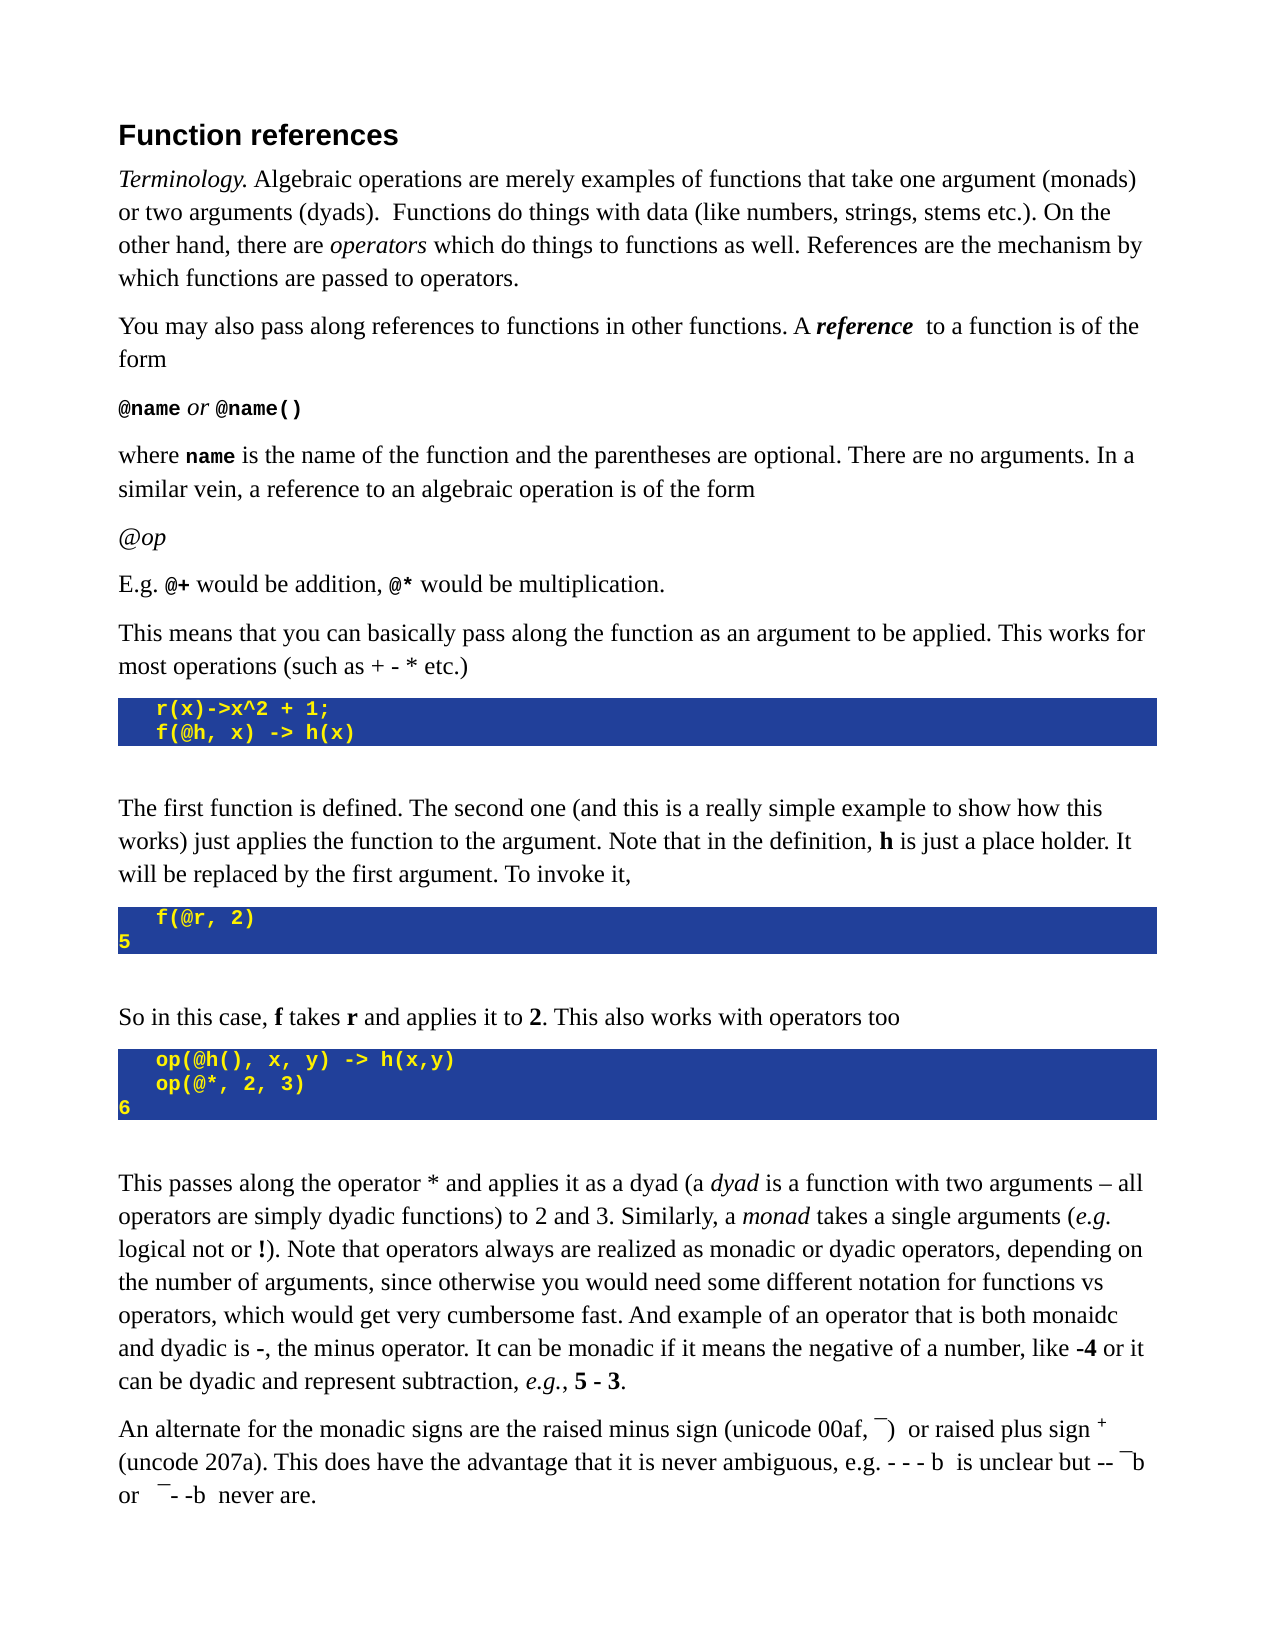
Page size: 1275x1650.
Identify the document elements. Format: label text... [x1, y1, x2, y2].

text This means that you can basically pass along the function as an argument to be applied. This works for most operations (such as + - * etc.) [118, 618, 1157, 679]
text 6 [118, 1097, 1157, 1120]
text E.g. @+ would be addition, @* would be multiplication. [118, 569, 1157, 599]
text r(x)->x^2 + 1; [118, 698, 1157, 722]
text op(@*, 2, 3) [118, 1073, 1157, 1097]
text 5 [118, 931, 1157, 954]
text The first function is defined. The second one (and this is a really simple example to show how this works) just applies the function to the argument. Note that in the definition, h is just a place holder. It will be replaced by the first argument. To invoke it, [118, 793, 1157, 888]
text @name or @name() [118, 392, 1157, 421]
text where name is the name of the function and the parentheses are optional. There are no arguments. In a similar vein, a reference to an algebraic operation is of the form [118, 440, 1157, 503]
text An alternate for the monadic signs are the raised minus sign (unicode 00af, ¯) or raised plus sign ⁺ (uncode 207a). This does have the advantage that it is never ambiguous, e.g. - - - b is unclear but -- ¯b or ¯- -b never are. [118, 1414, 1157, 1508]
text You may also pass along references to functions in other functions. A reference to a function is of the form [118, 311, 1157, 373]
text So in this case, f takes r and applies it to 2. This also works with operators too [118, 1002, 1157, 1031]
text f(@h, x) -> h(x) [118, 722, 1157, 746]
text Terminology. Algebraic operations are merely examples of functions that take one argument (monads) or two arguments (dyads). Functions do things with data (like numbers, strings, stems etc.). On the other hand, there are operators which do things to functions as well. References are the mechanism by which functions are passed to operators. [118, 164, 1157, 292]
text f(@r, 2) [118, 907, 1157, 931]
text This passes along the operator * and applies it as a dyad (a dyad is a function with two arguments – all operators are simply dyadic functions) to 2 and 3. Similarly, a monad takes a single arguments (e.g. logical not or !). Note that operators always are realized as monadic or dyadic operators, depending on the number of arguments, since otherwise you would need some different notation for functions vs operators, which would get very cumbersome fast. And example of an operator that is both monaidc and dyadic is -, the minus operator. It can be monadic if it means the negative of a number, like -4 or it can be dyadic and represent subtraction, e.g., 5 - 3. [118, 1168, 1157, 1395]
text op(@h(), x, y) -> h(x,y) [118, 1049, 1157, 1073]
text @op [118, 522, 1157, 550]
subtitle Function references [118, 118, 1157, 152]
